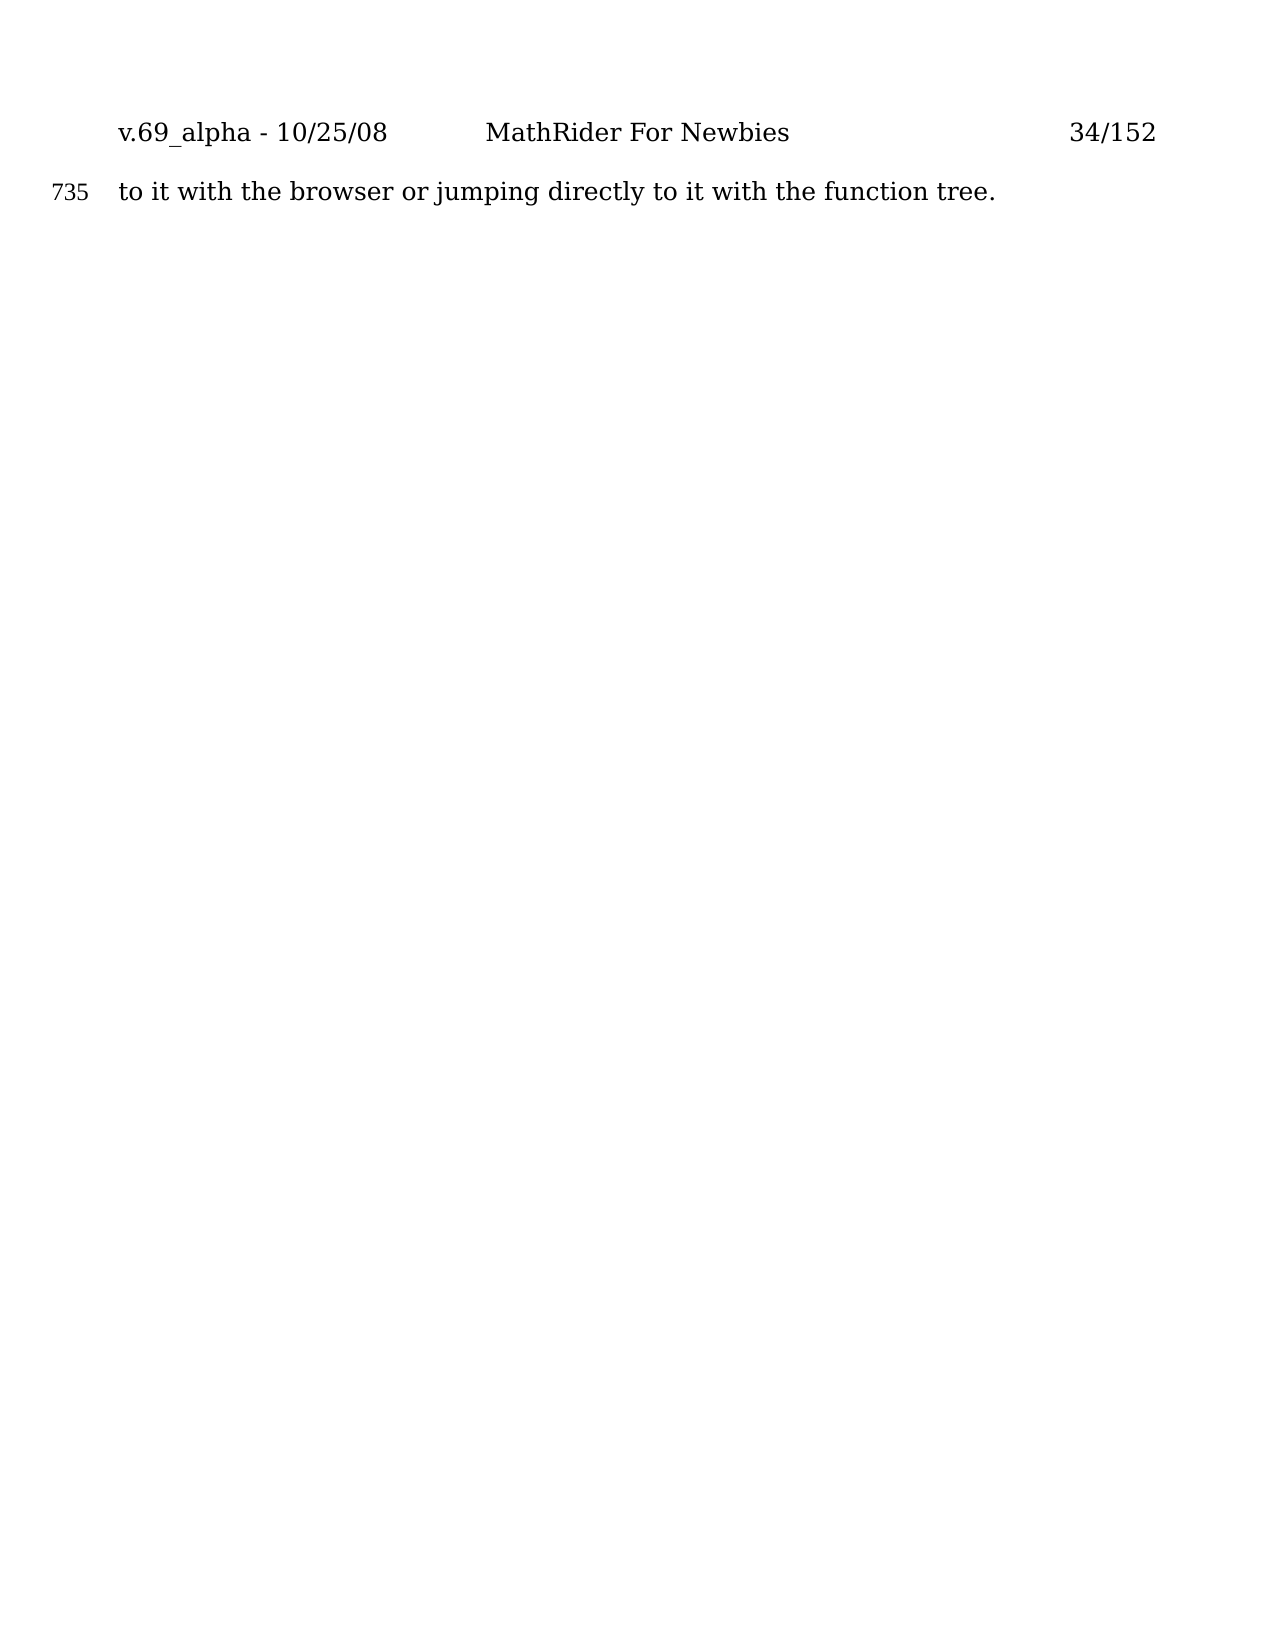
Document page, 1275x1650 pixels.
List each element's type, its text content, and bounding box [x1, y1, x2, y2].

text to it with the browser or jumping directly to it with the function tree. [118, 177, 1157, 206]
